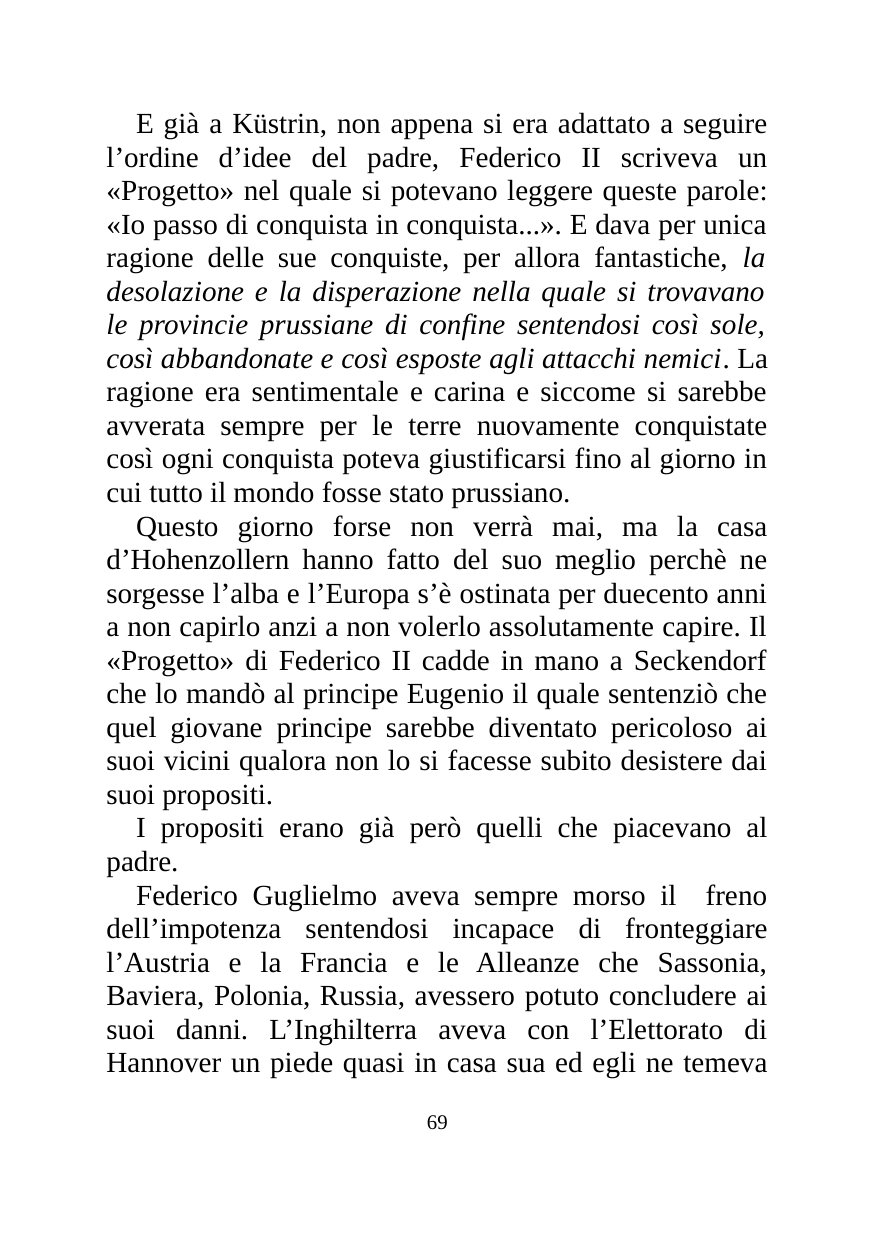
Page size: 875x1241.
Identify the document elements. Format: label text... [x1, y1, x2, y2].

text Questo giorno forse non verrà mai, ma la casa d’Hohenzollern hanno fatto del suo meglio perchè ne sorgesse l’alba e l’Europa s’è ostinata per duecento anni a non capirlo anzi a non volerlo assolutamente capire. Il «Progetto» di Federico II cadde in mano a Seckendorf che lo mandò al principe Eugenio il quale sentenziò che quel giovane principe sarebbe diventato pericoloso ai suoi vicini qualora non lo si facesse subito desistere dai suoi propositi. [106, 509, 768, 811]
text I propositi erano già però quelli che piacevano al padre. [106, 811, 768, 878]
text E già a Küstrin, non appena si era adattato a seguire l’ordine d’idee del padre, Federico II scriveva un «Progetto» nel quale si potevano leggere queste parole: «Io passo di conquista in conquista...». E dava per unica ragione delle sue conquiste, per allora fantastiche, la desolazione e la disperazione nella quale si trovavano le provincie prussiane di confine sentendosi così sole, così abbandonate e così esposte agli attacchi nemici. La ragione era sentimentale e carina e siccome si sarebbe avverata sempre per le terre nuovamente conquistate così ogni conquista poteva giustificarsi fino al giorno in cui tutto il mondo fosse stato prussiano. [106, 106, 768, 509]
text Federico Guglielmo aveva sempre morso il freno dell’impotenza sentendosi incapace di fronteggiare l’Austria e la Francia e le Alleanze che Sassonia, Baviera, Polonia, Russia, avessero potuto concludere ai suoi danni. L’Inghilterra aveva con l’Elettorato di Hannover un piede quasi in casa sua ed egli ne temeva [106, 878, 768, 1079]
